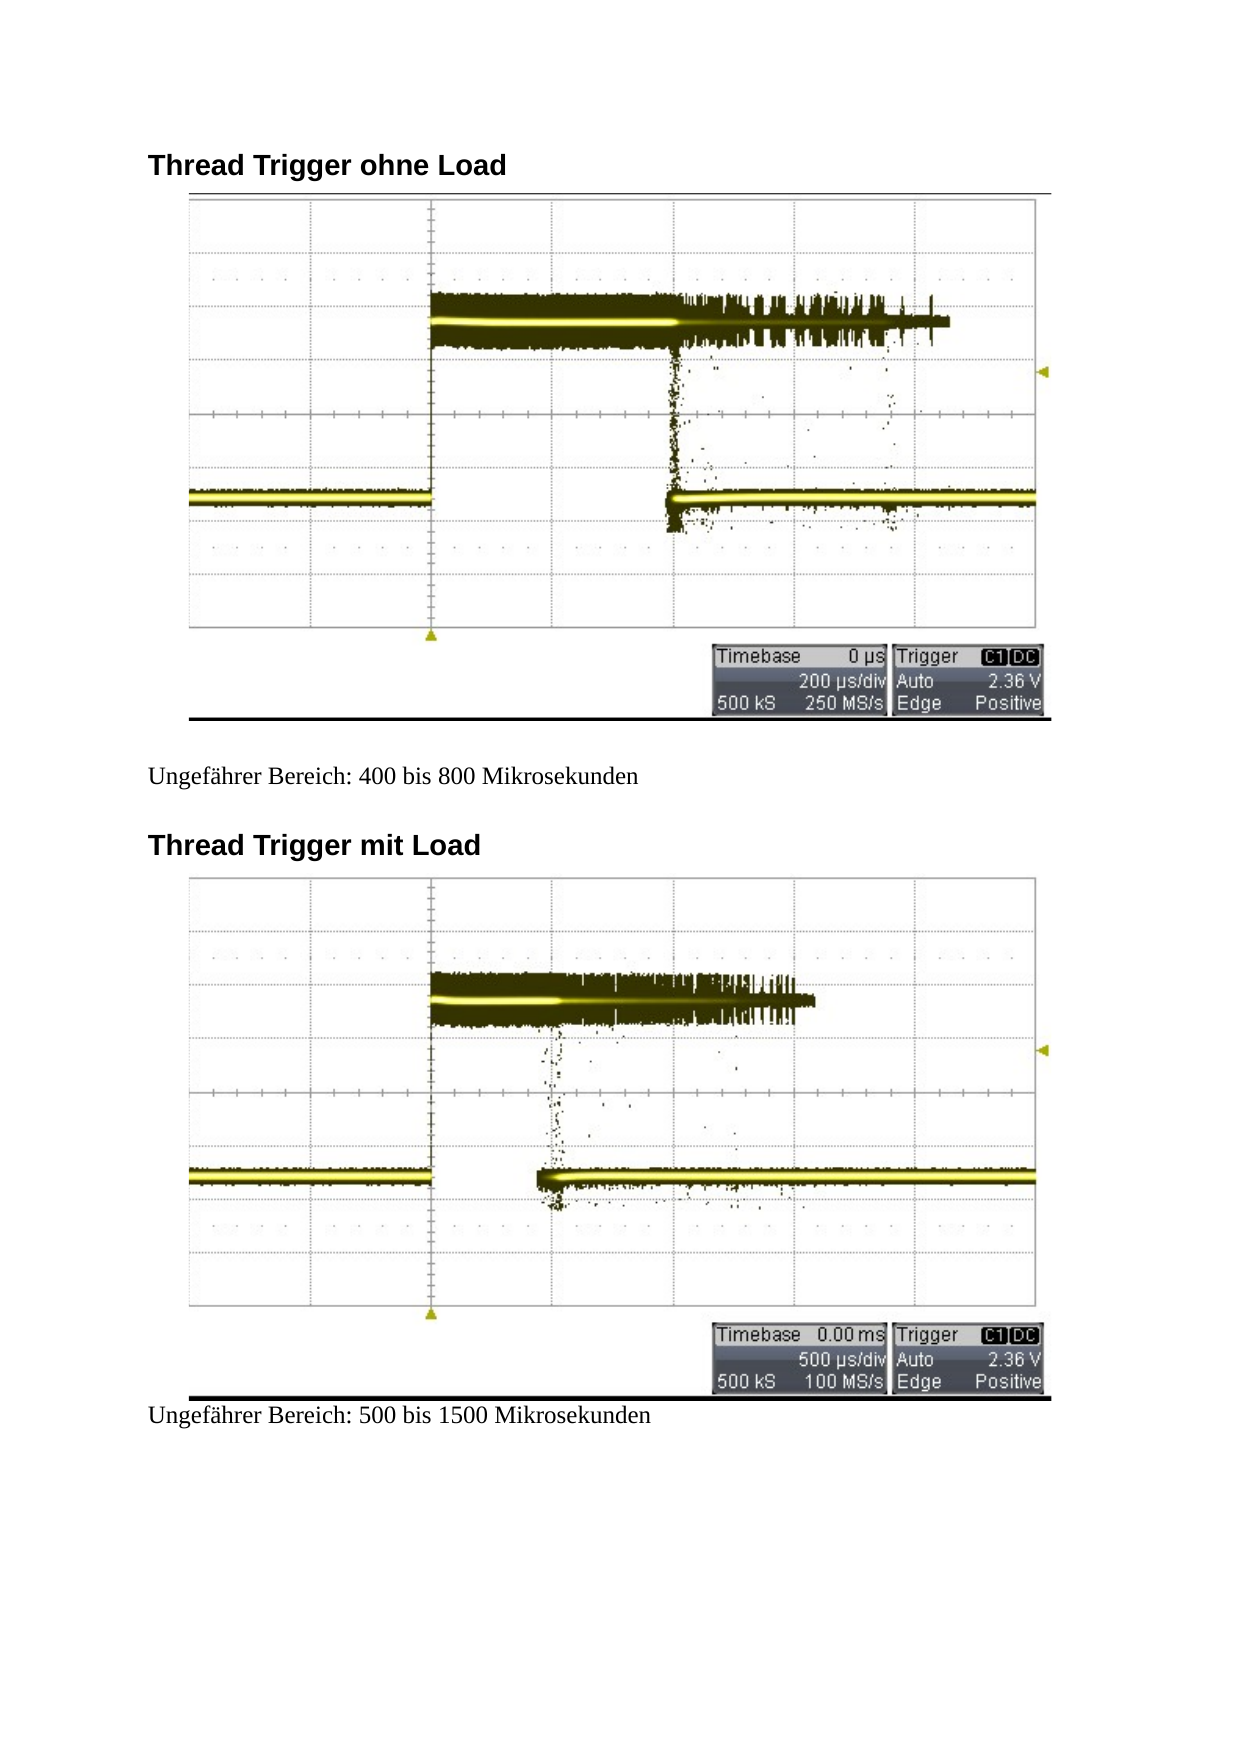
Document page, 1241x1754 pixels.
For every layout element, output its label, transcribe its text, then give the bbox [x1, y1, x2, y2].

subtitle Thread Trigger mit Load [148, 828, 1093, 861]
subtitle Thread Trigger ohne Load [148, 148, 1093, 181]
picture [188, 873, 1052, 1401]
text Ungefährer Bereich: 400 bis 800 Mikrosekunden [148, 761, 1093, 790]
picture [188, 193, 1052, 721]
text Ungefährer Bereich: 500 bis 1500 Mikrosekunden [148, 1238, 1093, 1429]
